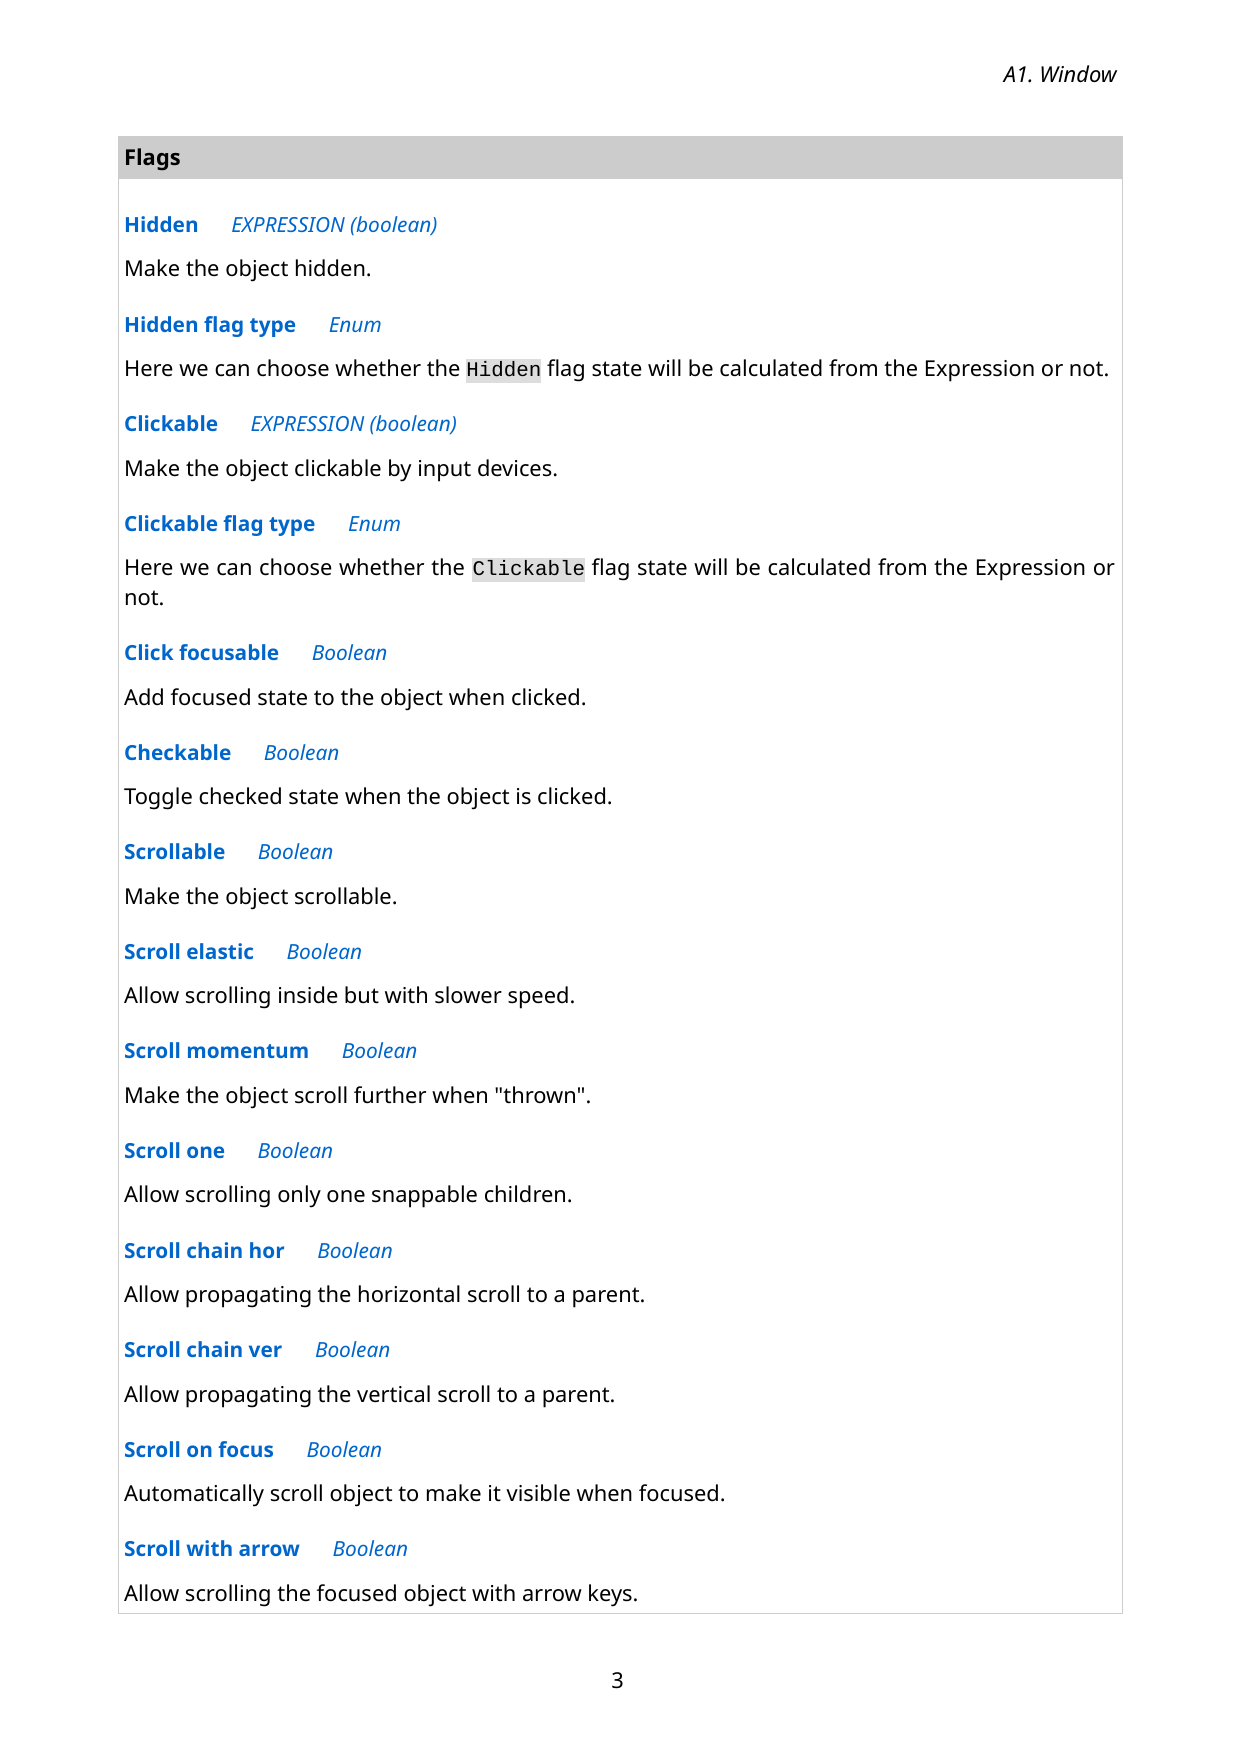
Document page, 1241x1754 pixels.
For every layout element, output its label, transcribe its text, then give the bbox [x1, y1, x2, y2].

table_cell Hidden EXPRESSION (boolean) Make the object hidden. Hidden flag type Enum Here we can choose whether the Hidden flag state will be calculated from the Expression or not. Clickable EXPRESSION (boolean) Make the object clickable by input devices. Clickable flag type Enum Here we can choose whether the Clickable flag state will be calculated from the Expression or not. Click focusable Boolean Add focused state to the object when clicked. Checkable Boolean Toggle checked state when the object is clicked. Scrollable Boolean Make the object scrollable. Scroll elastic Boolean Allow scrolling inside but with slower speed. Scroll momentum Boolean Make the object scroll further when "thrown". Scroll one Boolean Allow scrolling only one snappable children. Scroll chain hor Boolean Allow propagating the horizontal scroll to a parent. Scroll chain ver Boolean Allow propagating the vertical scroll to a parent. Scroll on focus Boolean Automatically scroll object to make it visible when focused. Scroll with arrow Boolean Allow scrolling the focused object with arrow keys. [119, 179, 1122, 1613]
table_header Flags [119, 137, 1122, 178]
